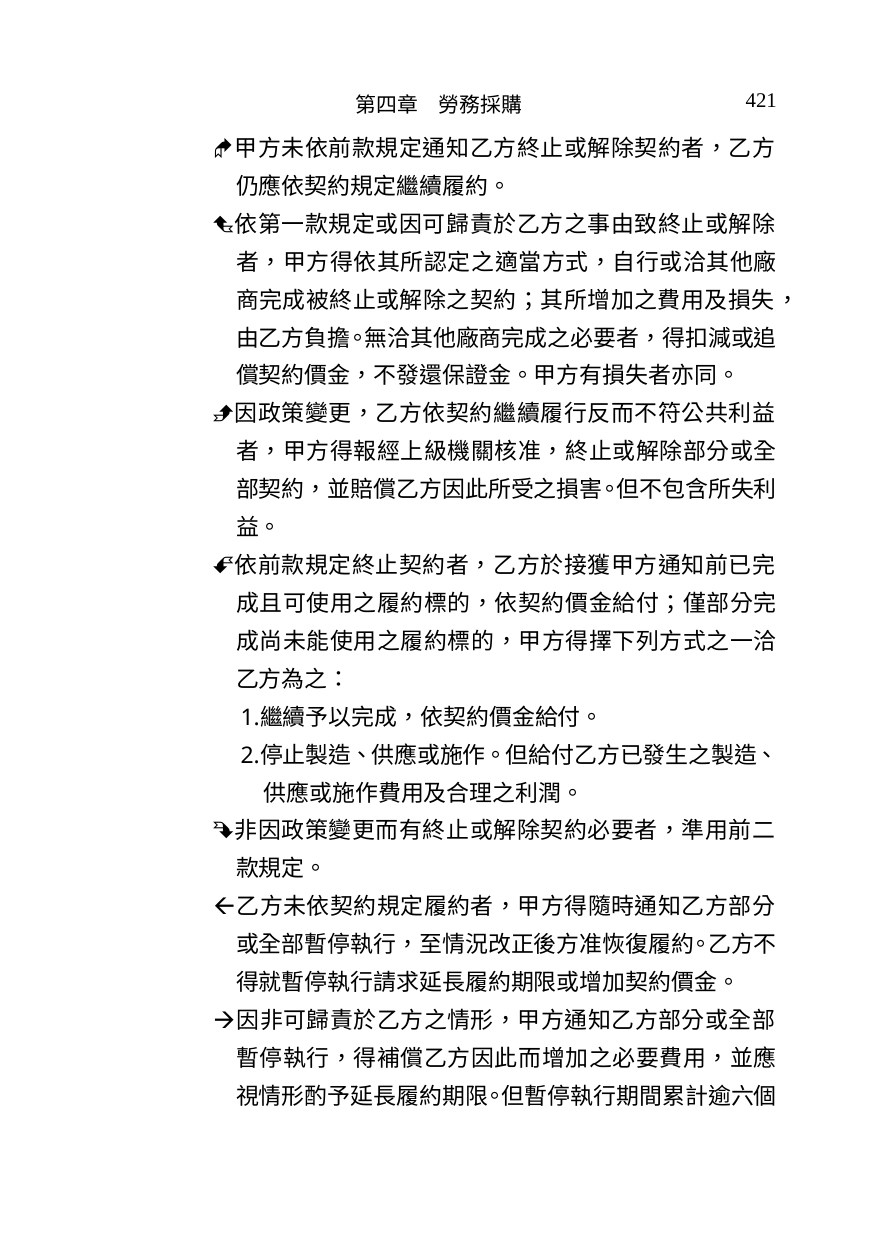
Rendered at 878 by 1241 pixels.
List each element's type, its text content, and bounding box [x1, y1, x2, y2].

text 因非可歸責於乙方之情形，甲方通知乙方部分或全部暫停執行，得補償乙方因此而增加之必要費用，並應視情形酌予延長履約期限。但暫停執行期間累計逾六個 [213, 999, 777, 1113]
text 乙方未依契約規定履約者，甲方得隨時通知乙方部分或全部暫停執行，至情況改正後方准恢復履約。乙方不得就暫停執行請求延長履約期限或增加契約價金。 [213, 886, 777, 999]
text 依第一款規定或因可歸責於乙方之事由致終止或解除者，甲方得依其所認定之適當方式，自行或洽其他廠商完成被終止或解除之契約；其所增加之費用及損失，由乙方負擔。無洽其他廠商完成之必要者，得扣減或追償契約價金，不發還保證金。甲方有損失者亦同。 [213, 203, 777, 393]
text 甲方未依前款規定通知乙方終止或解除契約者，乙方仍應依契約規定繼續履約。 [213, 127, 777, 203]
text 非因政策變更而有終止或解除契約必要者，準用前二款規定。 [213, 810, 777, 886]
text 因政策變更，乙方依契約繼續履行反而不符公共利益者，甲方得報經上級機關核准，終止或解除部分或全部契約，並賠償乙方因此所受之損害。但不包含所失利益。 [213, 393, 777, 544]
text 1.繼續予以完成，依契約價金給付。 [240, 696, 777, 734]
text 2.停止製造、供應或施作。但給付乙方已發生之製造、供應或施作費用及合理之利潤。 [240, 734, 777, 810]
text 依前款規定終止契約者，乙方於接獲甲方通知前已完成且可使用之履約標的，依契約價金給付；僅部分完成尚未能使用之履約標的，甲方得擇下列方式之一洽乙方為之： [213, 544, 777, 696]
